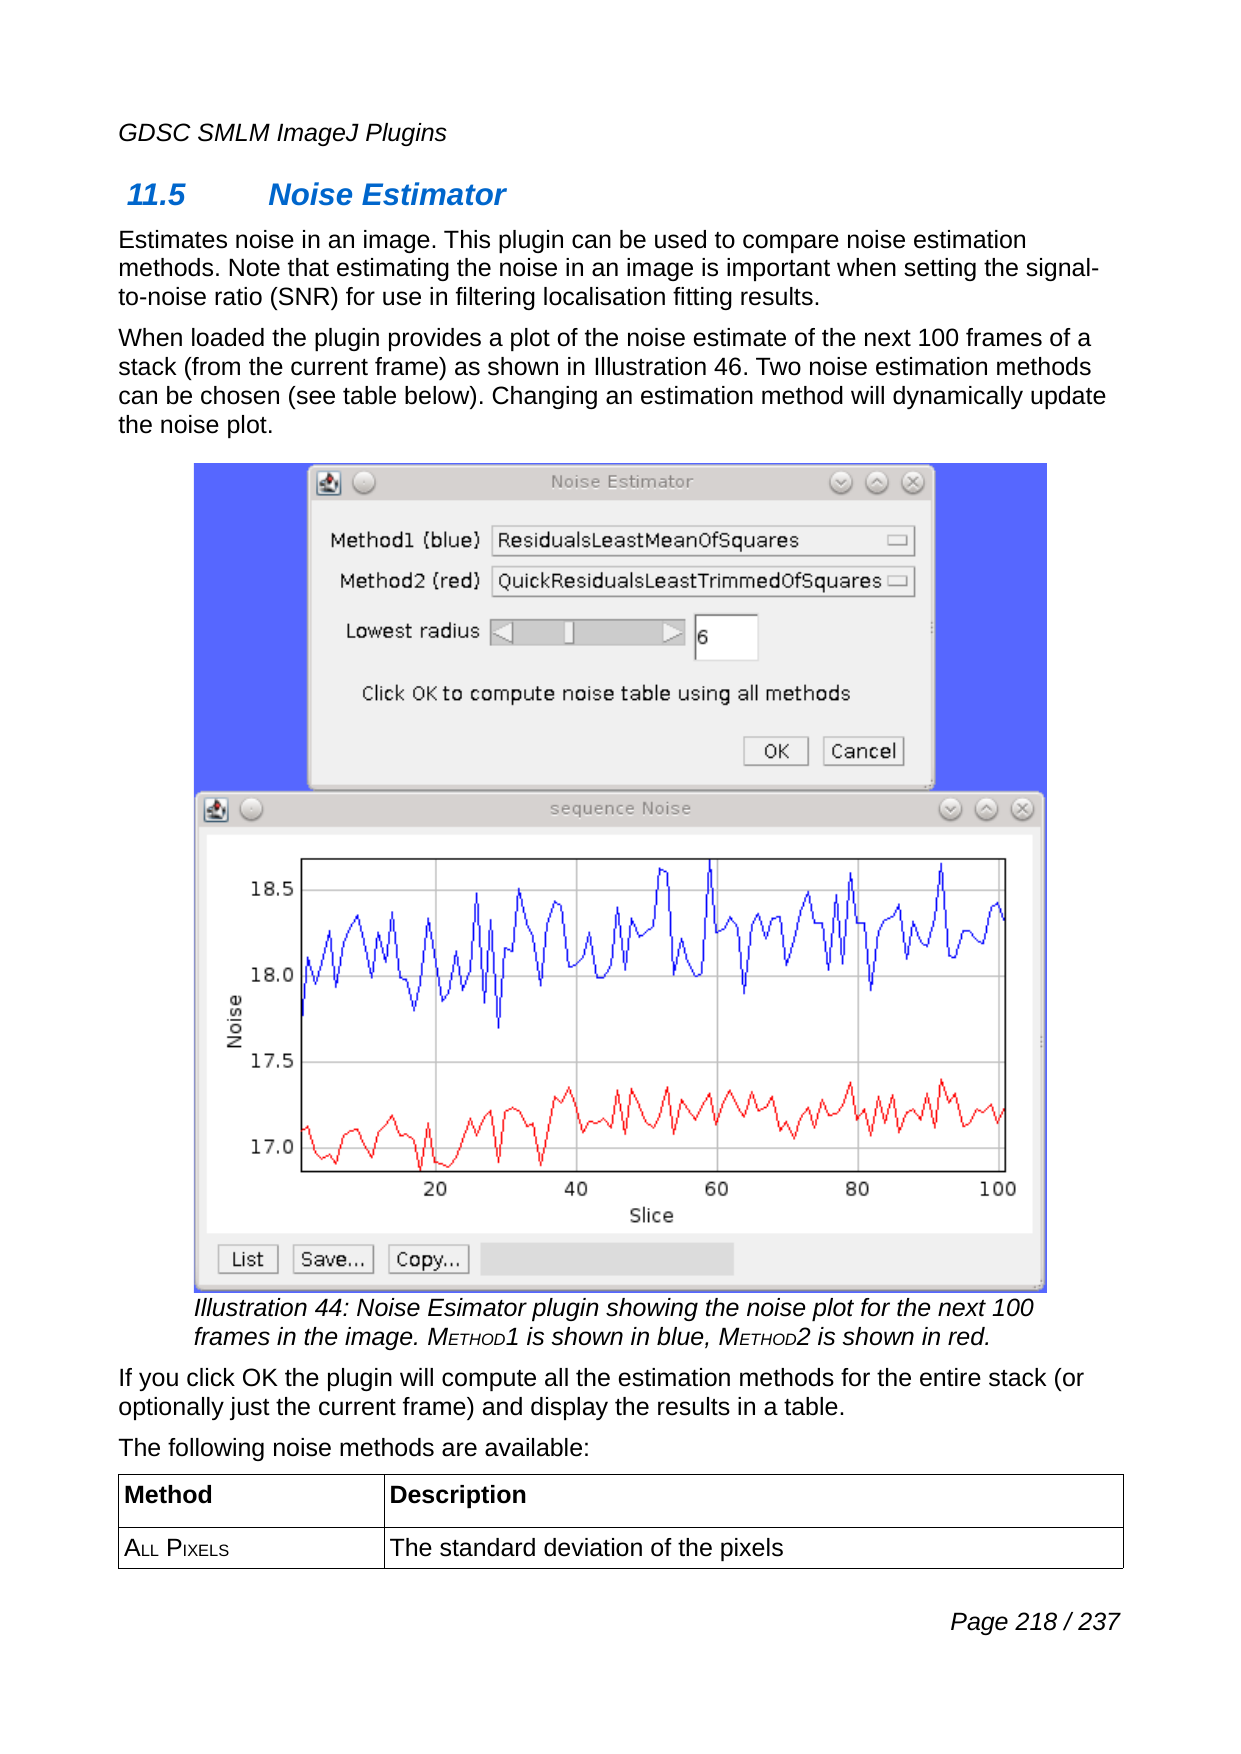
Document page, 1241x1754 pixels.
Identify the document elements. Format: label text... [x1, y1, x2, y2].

table_cell All Pixels [119, 1528, 384, 1567]
subtitle Noise Estimator [118, 176, 1122, 212]
text When loaded the plugin provides a plot of the noise estimate of the next 100 frames of a stack (from the current frame) as shown in Illustration 46. Two noise estimation methods can be chosen (see table below). Changing an estimation method will dynamically update the noise plot. [118, 323, 1122, 438]
text Illustration 44: Noise Esimator plugin showing the noise plot for the next 100 frames in the image. Method1 is shown in blue, Method2 is shown in red. [194, 1293, 1047, 1351]
table_header Description [385, 1475, 1123, 1527]
text Estimates noise in an image. This plugin can be used to compare noise estimation methods. Note that estimating the noise in an image is important when setting the signal-to-noise ratio (SNR) for use in filtering localisation fitting results. [118, 225, 1122, 311]
picture [193, 463, 1047, 1293]
table_cell The standard deviation of the pixels [385, 1528, 1123, 1567]
text If you click OK the plugin will compute all the estimation methods for the entire stack (or optionally just the current frame) and display the results in a table. [118, 1363, 1122, 1421]
text The following noise methods are available: [118, 1433, 1122, 1462]
table_header Method [119, 1475, 384, 1527]
